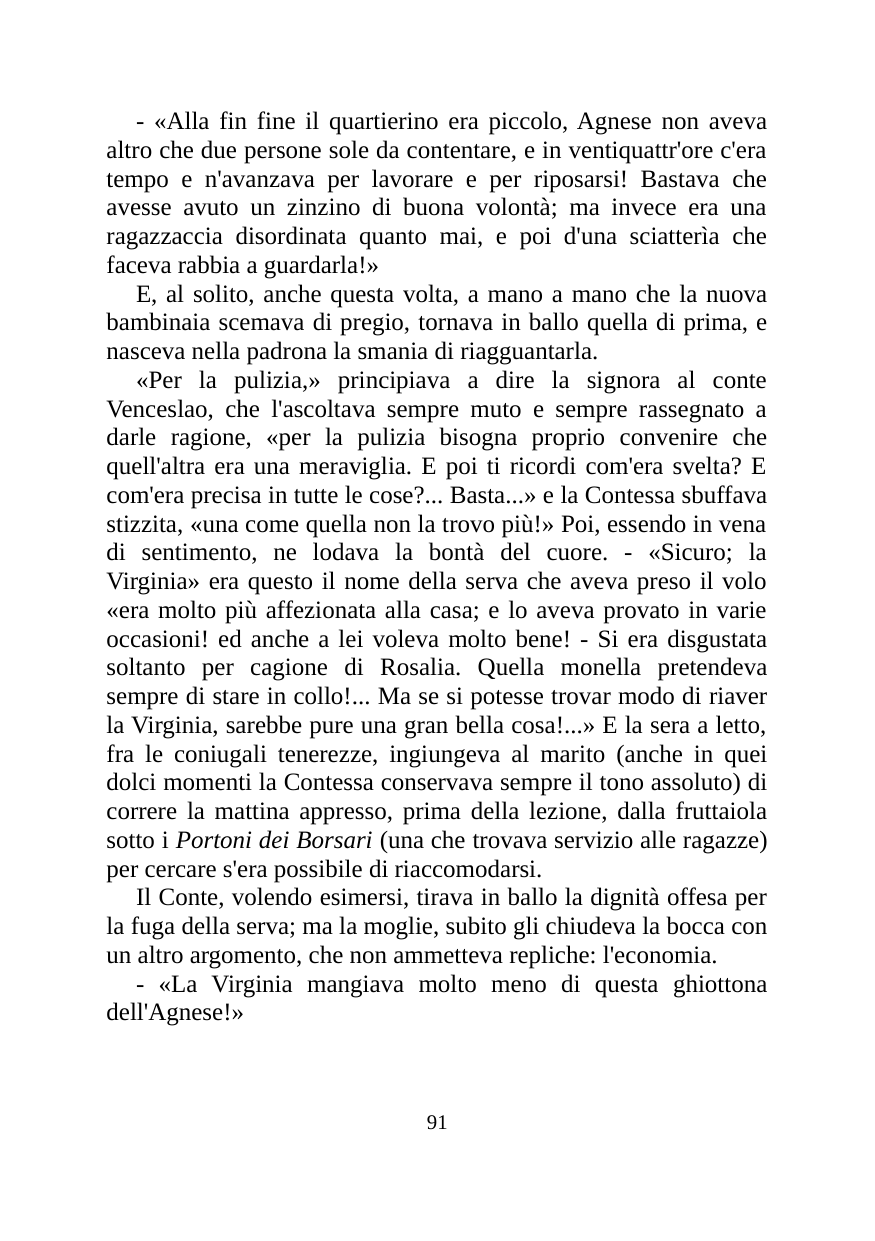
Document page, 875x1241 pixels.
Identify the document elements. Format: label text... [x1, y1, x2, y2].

text Il Conte, volendo esimersi, tirava in ballo la dignità offesa per la fuga della serva; ma la moglie, subito gli chiudeva la bocca con un altro argomento, che non ammetteva repliche: l'economia. [106, 882, 768, 969]
text - «Alla fin fine il quartierino era piccolo, Agnese non aveva altro che due persone sole da contentare, e in ventiquattr'ore c'era tempo e n'avanzava per lavorare e per riposarsi! Bastava che avesse avuto un zinzino di buona volontà; ma invece era una ragazzaccia disordinata quanto mai, e poi d'una sciatterìa che faceva rabbia a guardarla!» [106, 106, 768, 279]
text «Per la pulizia,» principiava a dire la signora al conte Venceslao, che l'ascoltava sempre muto e sempre rassegnato a darle ragione, «per la pulizia bisogna proprio convenire che quell'altra era una meraviglia. E poi ti ricordi com'era svelta? E com'era precisa in tutte le cose?... Basta...» e la Contessa sbuffava stizzita, «una come quella non la trovo più!» Poi, essendo in vena di sentimento, ne lodava la bontà del cuore. - «Sicuro; la Virginia» era questo il nome della serva che aveva preso il volo «era molto più affezionata alla casa; e lo aveva provato in varie occasioni! ed anche a lei voleva molto bene! - Si era disgustata soltanto per cagione di Rosalia. Quella monella pretendeva sempre di stare in collo!... Ma se si potesse trovar modo di riaver la Virginia, sarebbe pure una gran bella cosa!...» E la sera a letto, fra le coniugali tenerezze, ingiungeva al marito (anche in quei dolci momenti la Contessa conservava sempre il tono assoluto) di correre la mattina appresso, prima della lezione, dalla fruttaiola sotto i Portoni dei Borsari (una che trovava servizio alle ragazze) per cercare s'era possibile di riaccomodarsi. [106, 365, 768, 882]
text - «La Virginia mangiava molto meno di questa ghiottona dell'Agnese!» [106, 969, 768, 1026]
text E, al solito, anche questa volta, a mano a mano che la nuova bambinaia scemava di pregio, tornava in ballo quella di prima, e nasceva nella padrona la smania di riagguantarla. [106, 279, 768, 365]
